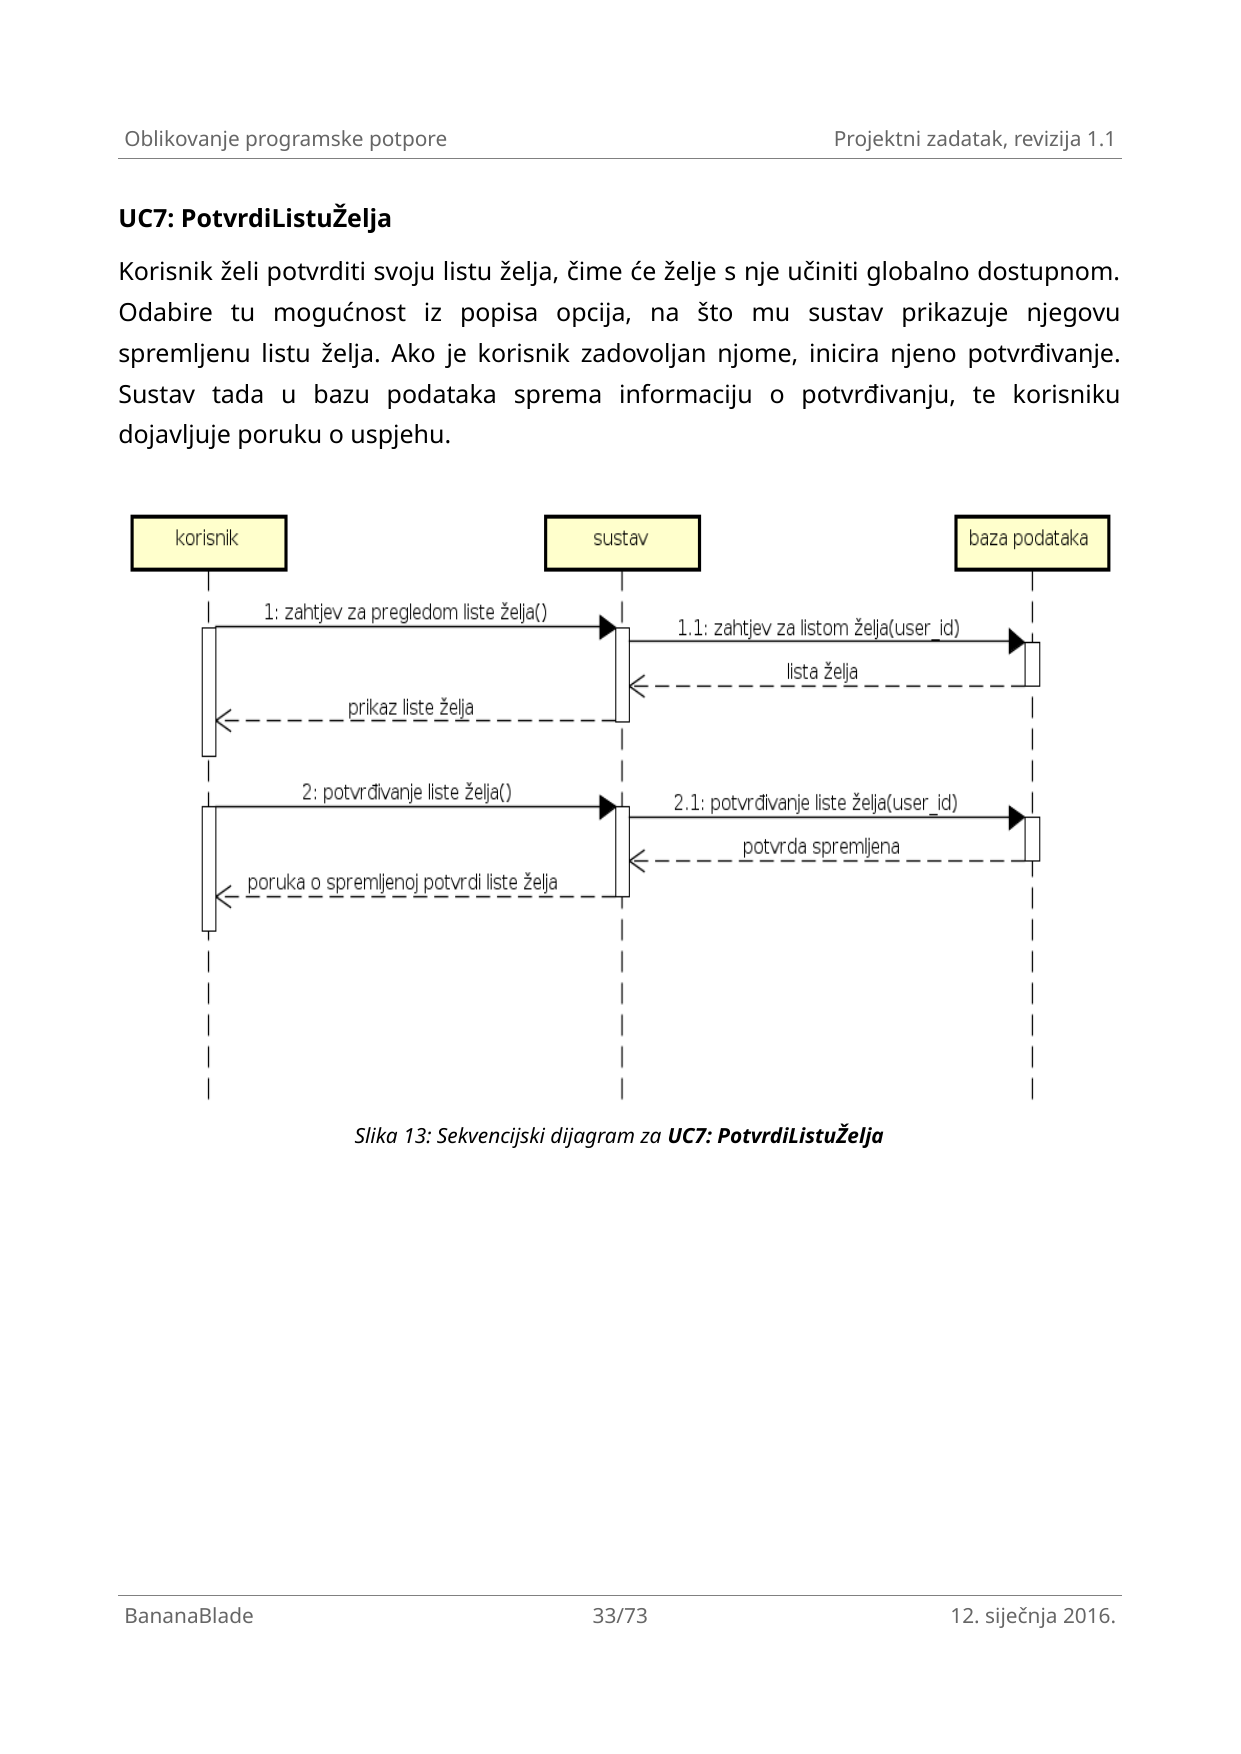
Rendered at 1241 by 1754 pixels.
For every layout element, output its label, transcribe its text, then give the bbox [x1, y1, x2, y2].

subtitle UC7: PotvrdiListuŽelja [118, 201, 1122, 234]
text Slika 13: Sekvencijski dijagram za UC7: PotvrdiListuŽelja [118, 1116, 1122, 1150]
text Korisnik želi potvrditi svoju listu želja, čime će želje s nje učiniti globalno dostupnom. Odabire tu mogućnost iz popisa opcija, na što mu sustav prikazuje njegovu spremljenu listu želja. Ako je korisnik zadovoljan njome, inicira njeno potvrđivanje. Sustav tada u bazu podataka sprema informaciju o potvrđivanju, te korisniku dojavljuje poruku o uspjehu. [118, 254, 1122, 451]
picture [118, 500, 1123, 1116]
